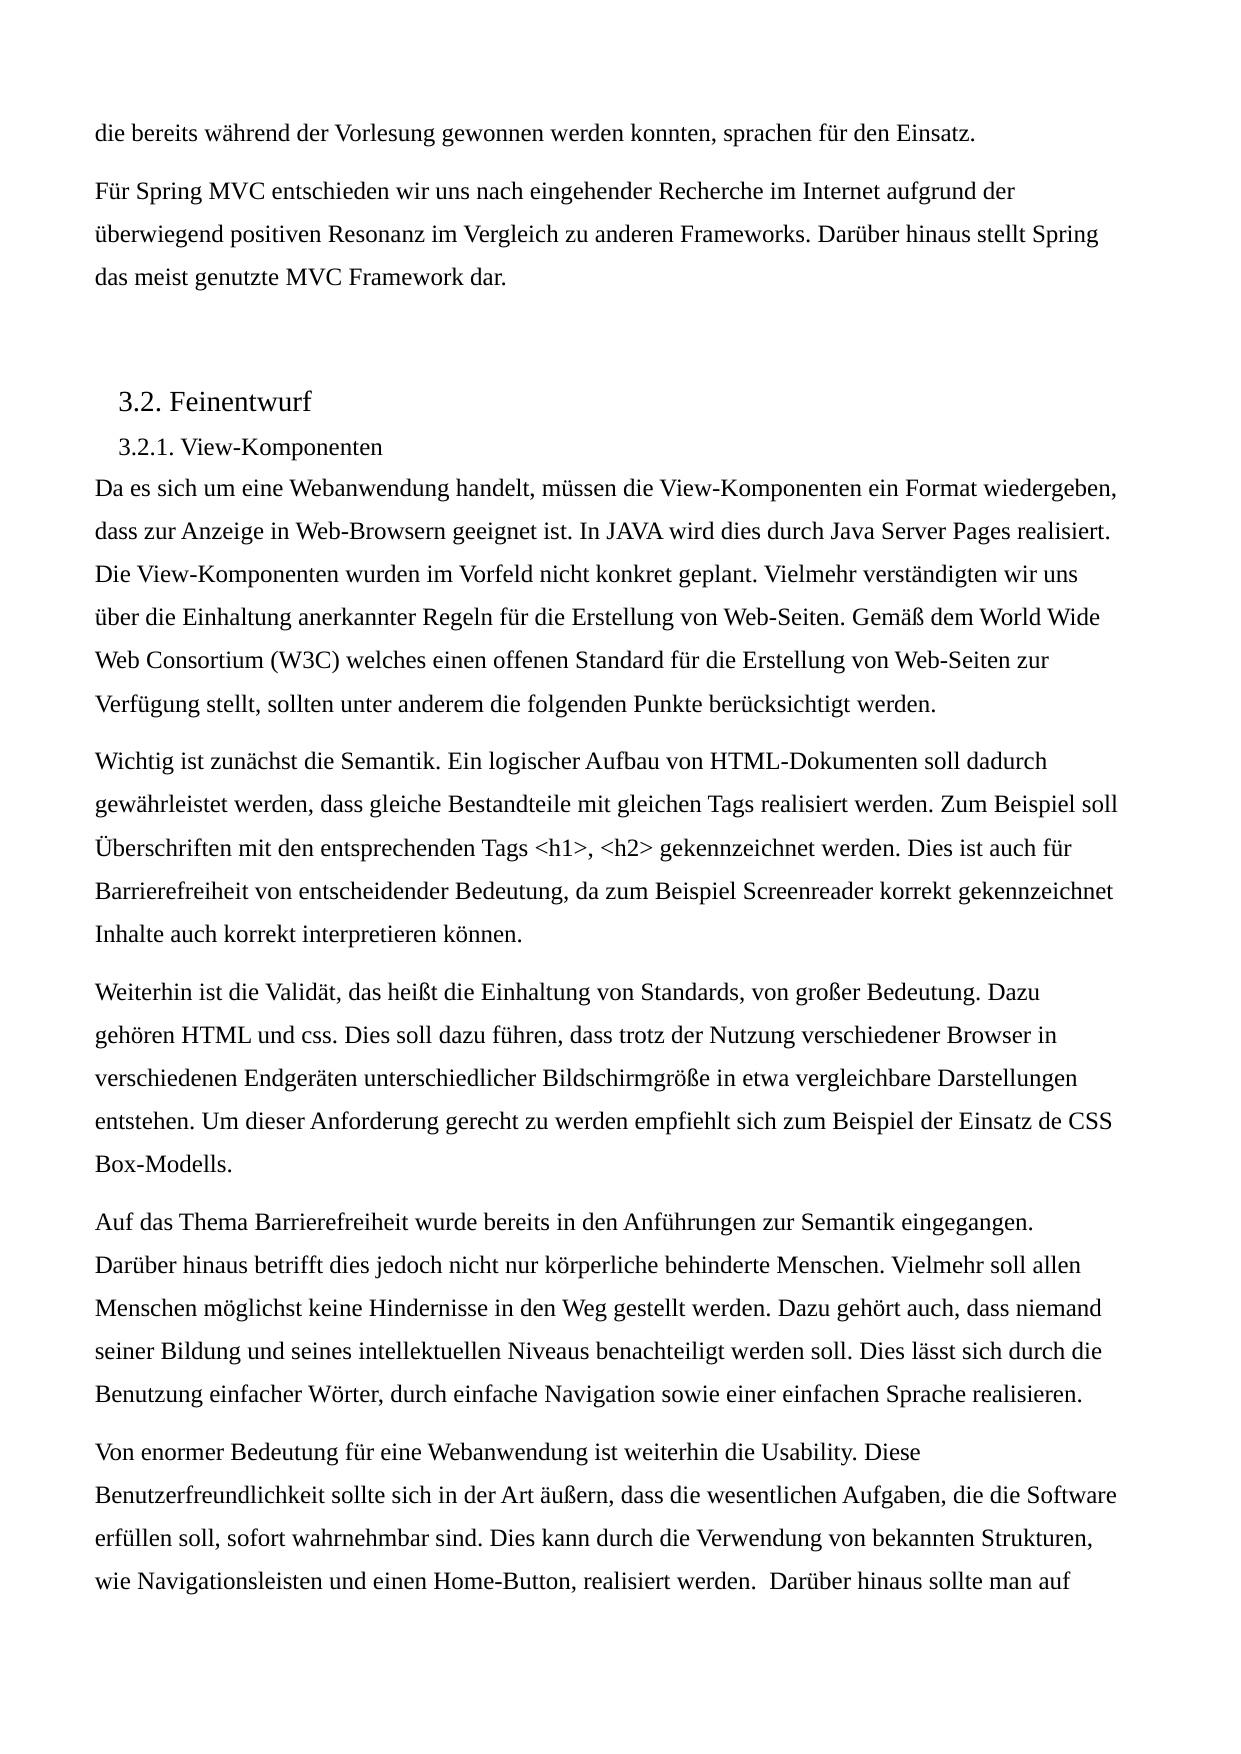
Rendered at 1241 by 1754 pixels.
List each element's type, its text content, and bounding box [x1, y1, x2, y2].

subtitle 3.2.1. View-Komponenten [118, 432, 1122, 461]
text die bereits während der Vorlesung gewonnen werden konnten, sprachen für den Einsatz. [94, 118, 1122, 147]
text Wichtig ist zunächst die Semantik. Ein logischer Aufbau von HTML-Dokumenten soll dadurch gewährleistet werden, dass gleiche Bestandteile mit gleichen Tags realisiert werden. Zum Beispiel soll Überschriften mit den entsprechenden Tags <h1>, <h2> gekennzeichnet werden. Dies ist auch für Barrierefreiheit von entscheidender Bedeutung, da zum Beispiel Screenreader korrekt gekennzeichnet Inhalte auch korrekt interpretieren können. [94, 746, 1122, 948]
text Weiterhin ist die Validät, das heißt die Einhaltung von Standards, von großer Bedeutung. Dazu gehören HTML und css. Dies soll dazu führen, dass trotz der Nutzung verschiedener Browser in verschiedenen Endgeräten unterschiedlicher Bildschirmgröße in etwa vergleichbare Darstellungen entstehen. Um dieser Anforderung gerecht zu werden empfiehlt sich zum Beispiel der Einsatz de CSS Box-Modells. [94, 977, 1122, 1178]
text Auf das Thema Barrierefreiheit wurde bereits in den Anführungen zur Semantik eingegangen. Darüber hinaus betrifft dies jedoch nicht nur körperliche behinderte Menschen. Vielmehr soll allen Menschen möglichst keine Hindernisse in den Weg gestellt werden. Dazu gehört auch, dass niemand seiner Bildung und seines intellektuellen Niveaus benachteiligt werden soll. Dies lässt sich durch die Benutzung einfacher Wörter, durch einfache Navigation sowie einer einfachen Sprache realisieren. [94, 1207, 1122, 1408]
text Da es sich um eine Webanwendung handelt, müssen die View-Komponenten ein Format wiedergeben, dass zur Anzeige in Web-Browsern geeignet ist. In JAVA wird dies durch Java Server Pages realisiert. Die View-Komponenten wurden im Vorfeld nicht konkret geplant. Vielmehr verständigten wir uns über die Einhaltung anerkannter Regeln für die Erstellung von Web-Seiten. Gemäß dem World Wide Web Consortium (W3C) welches einen offenen Standard für die Erstellung von Web-Seiten zur Verfügung stellt, sollten unter anderem die folgenden Punkte berücksichtigt werden. [94, 473, 1122, 717]
subtitle 3.2. Feinentwurf [118, 384, 1122, 417]
text Von enormer Bedeutung für eine Webanwendung ist weiterhin die Usability. Diese Benutzerfreundlichkeit sollte sich in der Art äußern, dass die wesentlichen Aufgaben, die die Software erfüllen soll, sofort wahrnehmbar sind. Dies kann durch die Verwendung von bekannten Strukturen, wie Navigationsleisten und einen Home-Button, realisiert werden. Darüber hinaus sollte man auf [94, 1437, 1122, 1595]
text Für Spring MVC entschieden wir uns nach eingehender Recherche im Internet aufgrund der überwiegend positiven Resonanz im Vergleich zu anderen Frameworks. Darüber hinaus stellt Spring das meist genutzte MVC Framework dar. [94, 176, 1122, 291]
